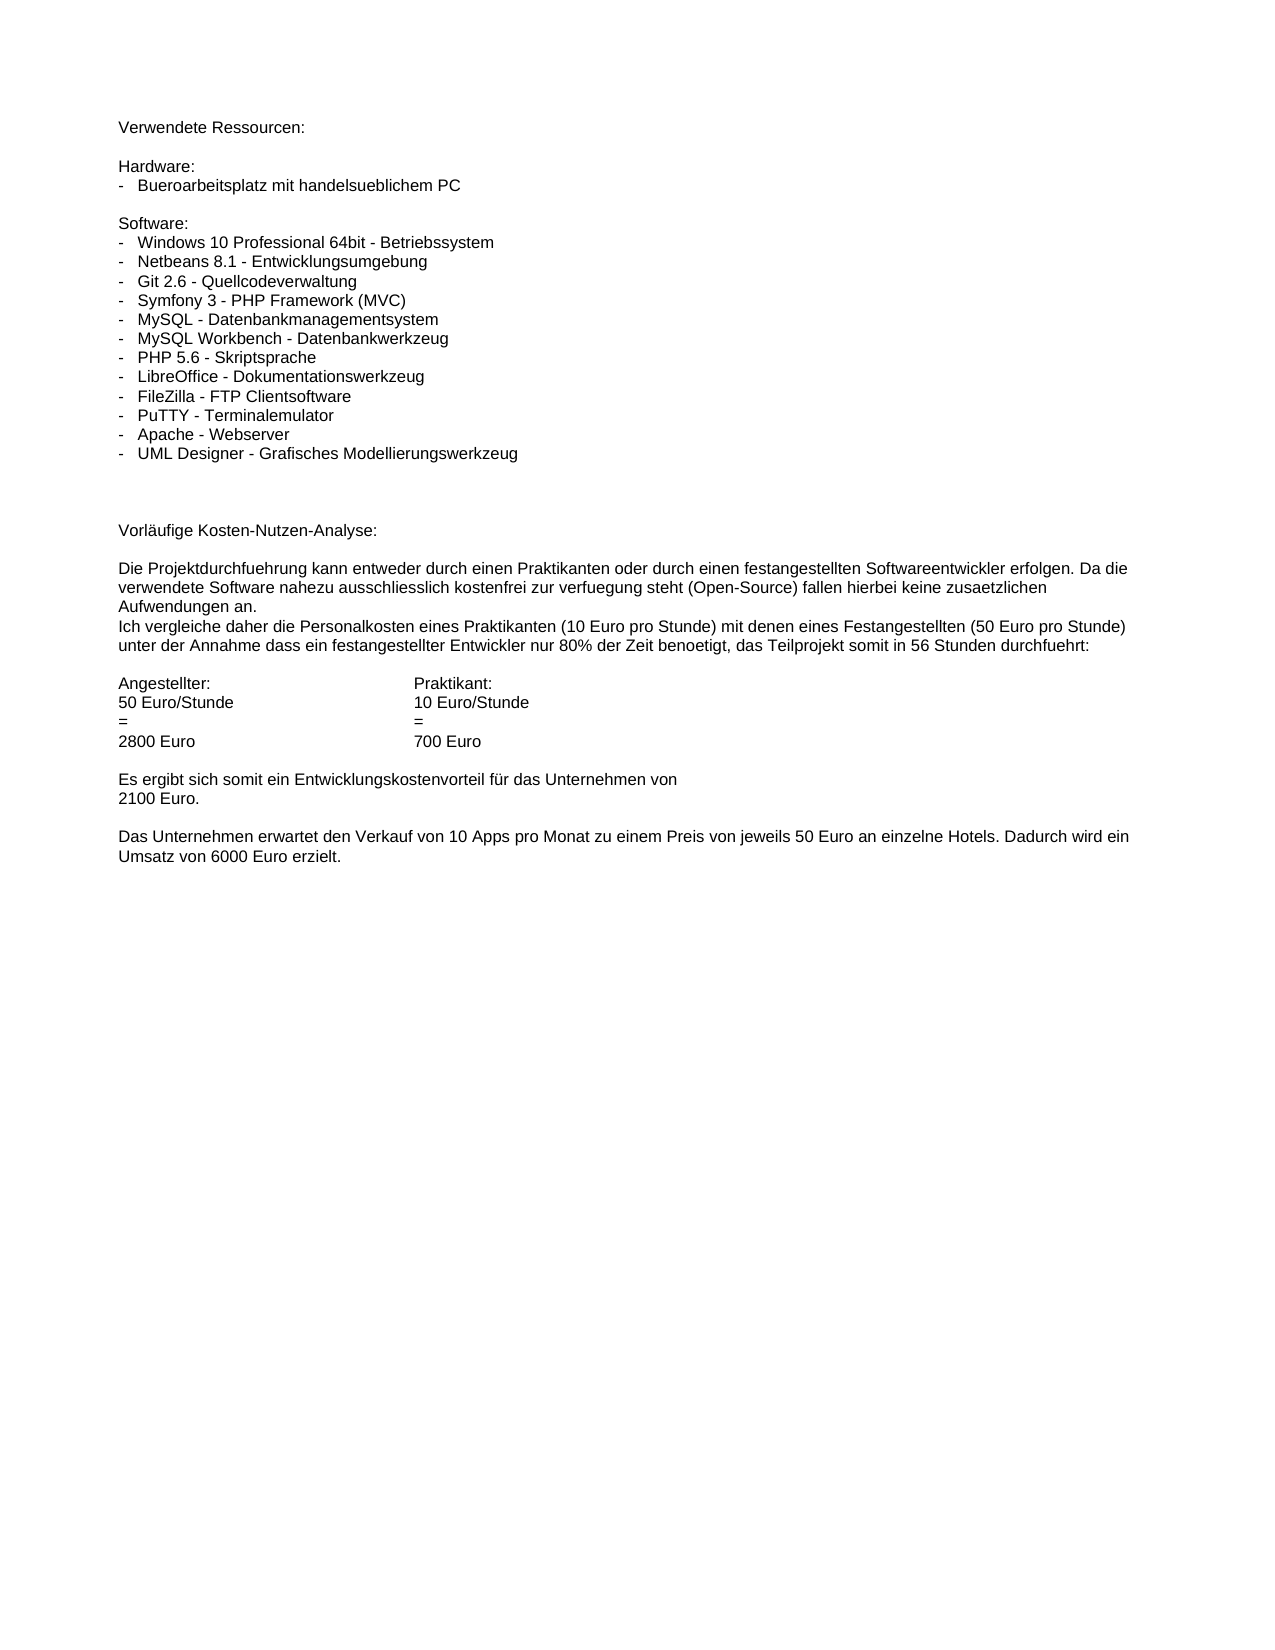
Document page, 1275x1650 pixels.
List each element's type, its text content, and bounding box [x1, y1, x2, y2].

text 2100 Euro. [118, 789, 1157, 808]
text - Symfony 3 - PHP Framework (MVC) [118, 291, 1157, 310]
text Die Projektdurchfuehrung kann entweder durch einen Praktikanten oder durch einen festangestellten Softwareentwickler erfolgen. Da die verwendete Software nahezu ausschliesslich kostenfrei zur verfuegung steht (Open-Source) fallen hierbei keine zusaetzlichen Aufwendungen an. [118, 559, 1157, 616]
text - Windows 10 Professional 64bit - Betriebssystem [118, 233, 1157, 252]
text Verwendete Ressourcen: [118, 118, 1157, 137]
text = = [118, 712, 1157, 731]
text Ich vergleiche daher die Personalkosten eines Praktikanten (10 Euro pro Stunde) mit denen eines Festangestellten (50 Euro pro Stunde) unter der Annahme dass ein festangestellter Entwickler nur 80% der Zeit benoetigt, das Teilprojekt somit in 56 Stunden durchfuehrt: [118, 616, 1157, 655]
text 50 Euro/Stunde 10 Euro/Stunde [118, 693, 1157, 712]
text Hardware: [118, 156, 1157, 176]
text Es ergibt sich somit ein Entwicklungskostenvorteil für das Unternehmen von [118, 770, 1157, 789]
text - PHP 5.6 - Skriptsprache [118, 348, 1157, 367]
text - Git 2.6 - Quellcodeverwaltung [118, 271, 1157, 291]
text - Apache - Webserver [118, 425, 1157, 444]
text - Bueroarbeitsplatz mit handelsueblichem PC [118, 176, 1157, 195]
text - LibreOffice - Dokumentationswerkzeug [118, 367, 1157, 386]
text - UML Designer - Grafisches Modellierungswerkzeug [118, 444, 1157, 463]
text 2800 Euro 700 Euro [118, 731, 1157, 751]
text Das Unternehmen erwartet den Verkauf von 10 Apps pro Monat zu einem Preis von jeweils 50 Euro an einzelne Hotels. Dadurch wird ein Umsatz von 6000 Euro erzielt. [118, 827, 1157, 866]
text - PuTTY - Terminalemulator [118, 406, 1157, 425]
text Angestellter: Praktikant: [118, 674, 1157, 693]
text Software: [118, 214, 1157, 233]
text - MySQL - Datenbankmanagementsystem [118, 310, 1157, 329]
text Vorläufige Kosten-Nutzen-Analyse: [118, 521, 1157, 540]
text - FileZilla - FTP Clientsoftware [118, 386, 1157, 406]
text - Netbeans 8.1 - Entwicklungsumgebung [118, 252, 1157, 271]
text - MySQL Workbench - Datenbankwerkzeug [118, 329, 1157, 348]
